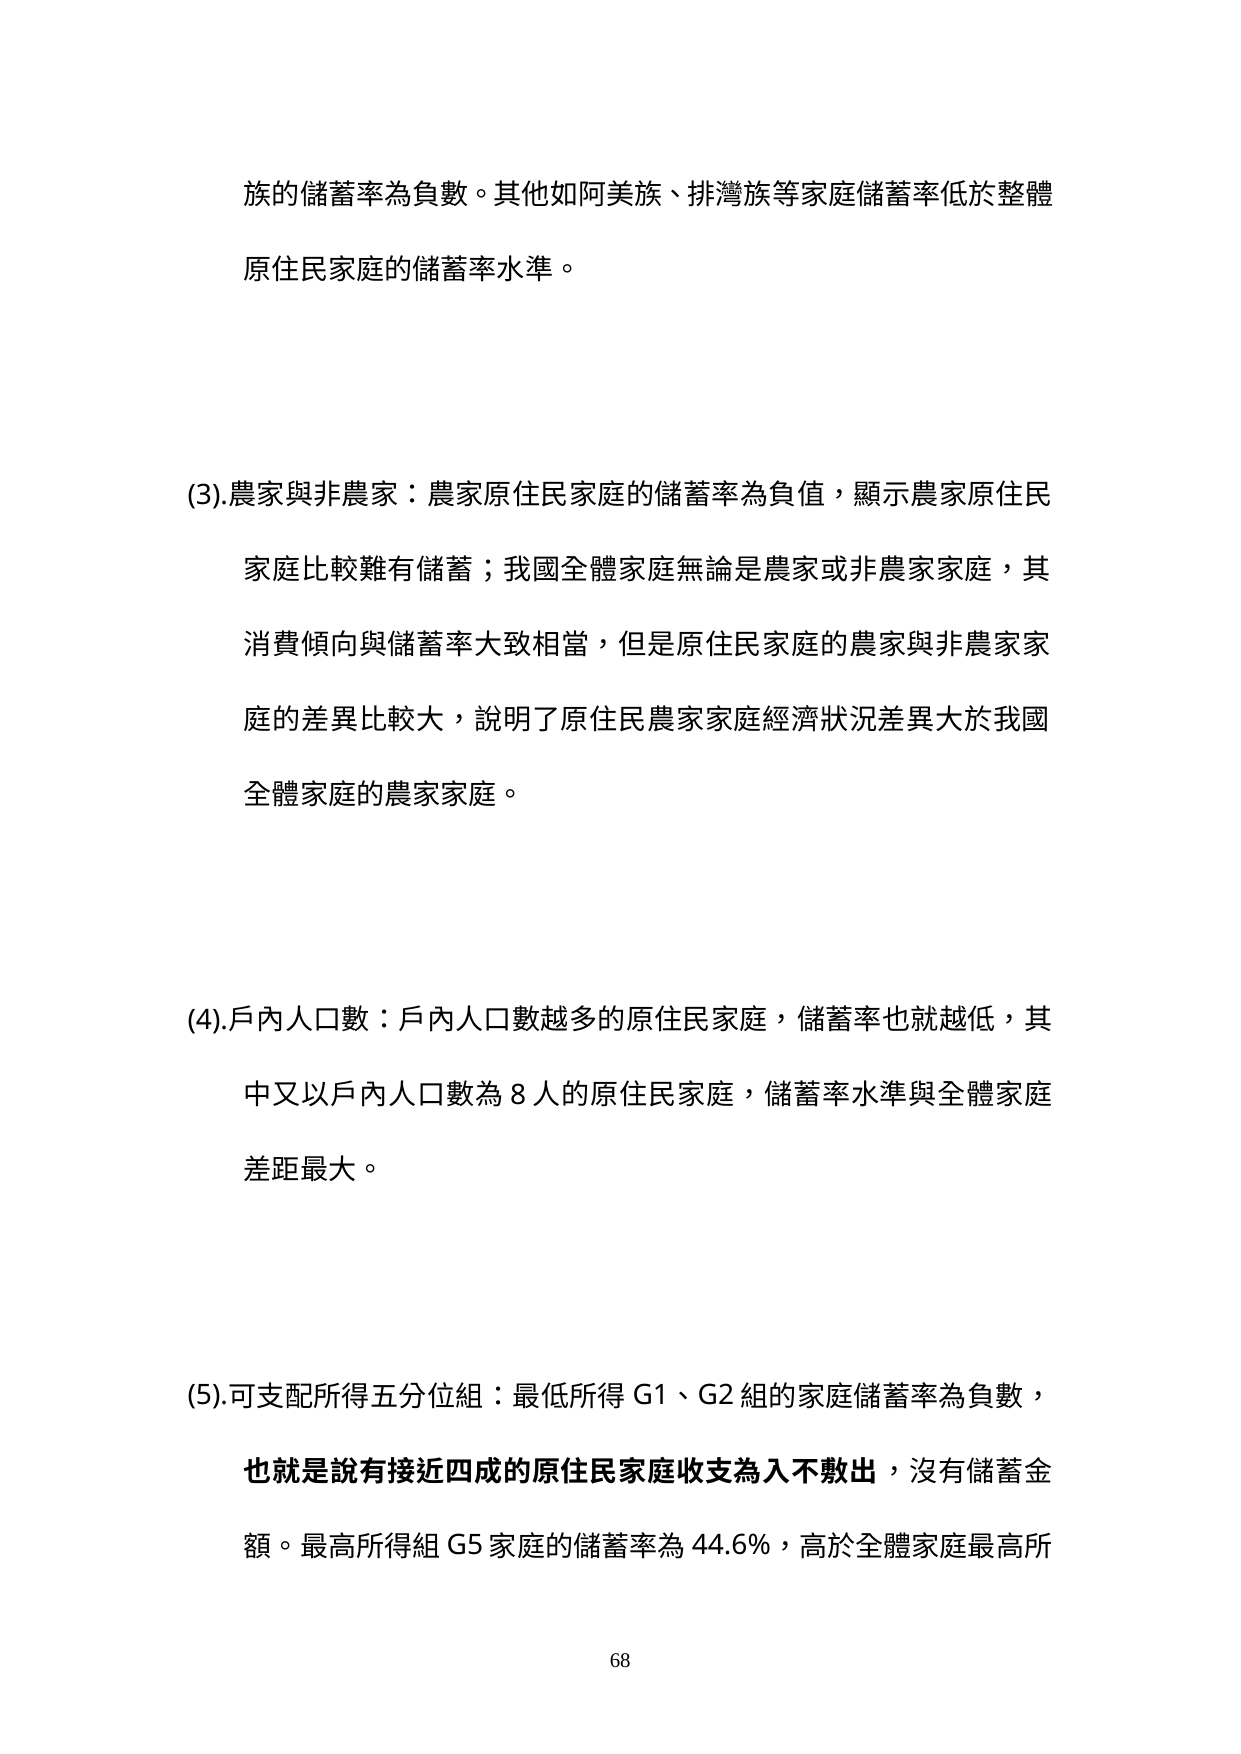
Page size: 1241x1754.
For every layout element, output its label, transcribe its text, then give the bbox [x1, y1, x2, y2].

text 族的儲蓄率為負數。其他如阿美族、排灣族等家庭儲蓄率低於整體原住民家庭的儲蓄率水準。 [187, 150, 1053, 300]
text (4).戶內人口數：戶內人口數越多的原住民家庭，儲蓄率也就越低，其中又以戶內人口數為8人的原住民家庭，儲蓄率水準與全體家庭差距最大。 [187, 975, 1053, 1200]
text (5).可支配所得五分位組：最低所得G1、G2組的家庭儲蓄率為負數，也就是說有接近四成的原住民家庭收支為入不敷出，沒有儲蓄金額。最高所得組G5家庭的儲蓄率為44.6%，高於全體家庭最高所 [187, 1350, 1053, 1575]
text (3).農家與非農家：農家原住民家庭的儲蓄率為負值，顯示農家原住民家庭比較難有儲蓄；我國全體家庭無論是農家或非農家家庭，其消費傾向與儲蓄率大致相當，但是原住民家庭的農家與非農家家庭的差異比較大，說明了原住民農家家庭經濟狀況差異大於我國全體家庭的農家家庭。 [187, 450, 1053, 825]
